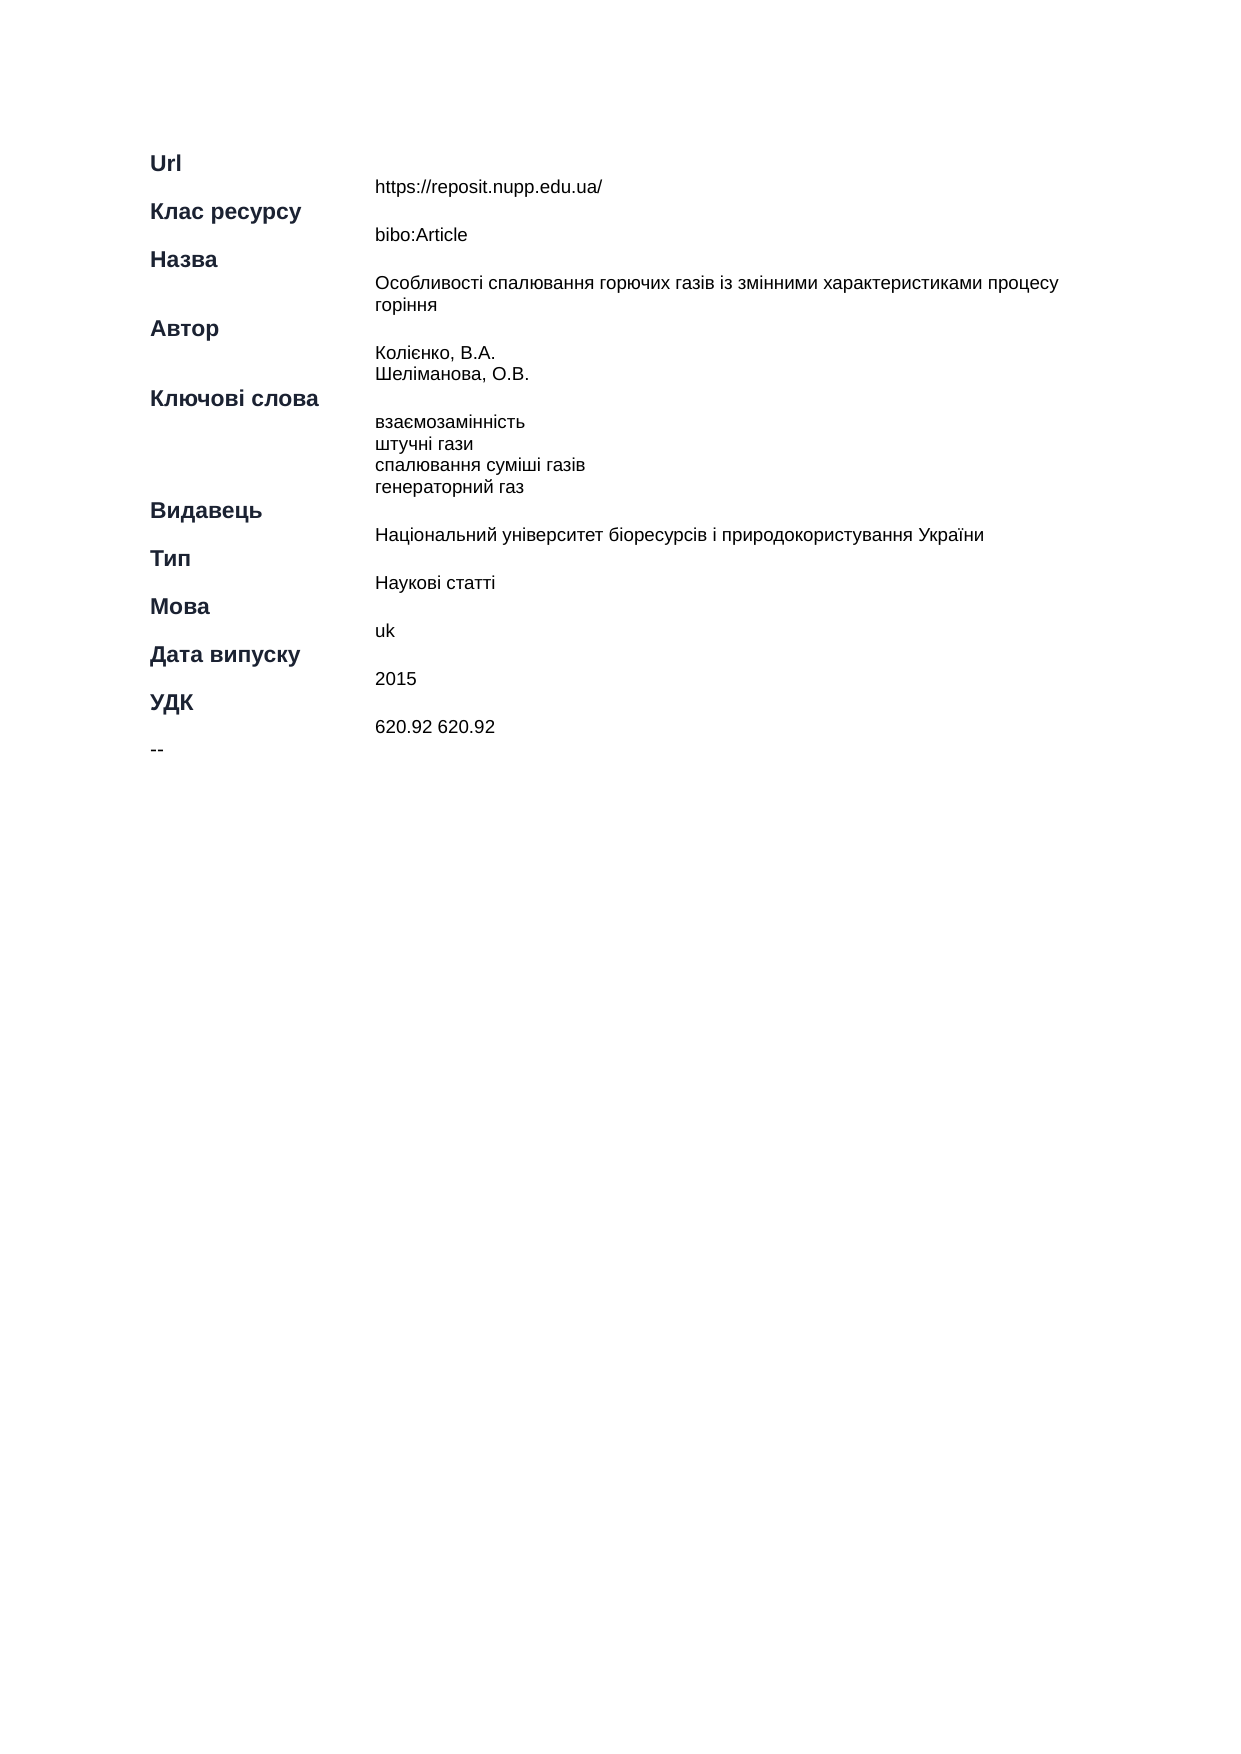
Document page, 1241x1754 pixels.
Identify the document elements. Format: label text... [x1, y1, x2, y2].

text спалювання суміші газів [375, 454, 1090, 476]
text Ключові слова [150, 385, 1090, 411]
text Національний університет біоресурсів і природокористування України [375, 524, 1090, 545]
text Наукові статті [375, 572, 1090, 593]
text Тип [150, 545, 1090, 572]
text 620.92 620.92 [375, 715, 1090, 737]
text взаємозамінність [375, 411, 1090, 433]
text bibo:Article [375, 224, 1090, 246]
text uk [375, 619, 1090, 641]
text Автор [150, 315, 1090, 342]
text Клас ресурсу [150, 198, 1090, 224]
text штучні гази [375, 433, 1090, 454]
text УДК [150, 689, 1090, 715]
text генераторний газ [375, 476, 1090, 497]
text Особливості спалювання горючих газів із змінними характеристиками процесу горіння [375, 272, 1090, 315]
text Назва [150, 246, 1090, 272]
text -- [150, 737, 1090, 761]
text 2015 [375, 667, 1090, 689]
text Шеліманова, О.В. [375, 363, 1090, 385]
text Видавець [150, 497, 1090, 524]
text https://reposit.nupp.edu.ua/ [375, 176, 1090, 198]
text Дата випуску [150, 641, 1090, 667]
text Мова [150, 593, 1090, 619]
text Колієнко, В.А. [375, 342, 1090, 363]
text Url [150, 150, 1090, 176]
